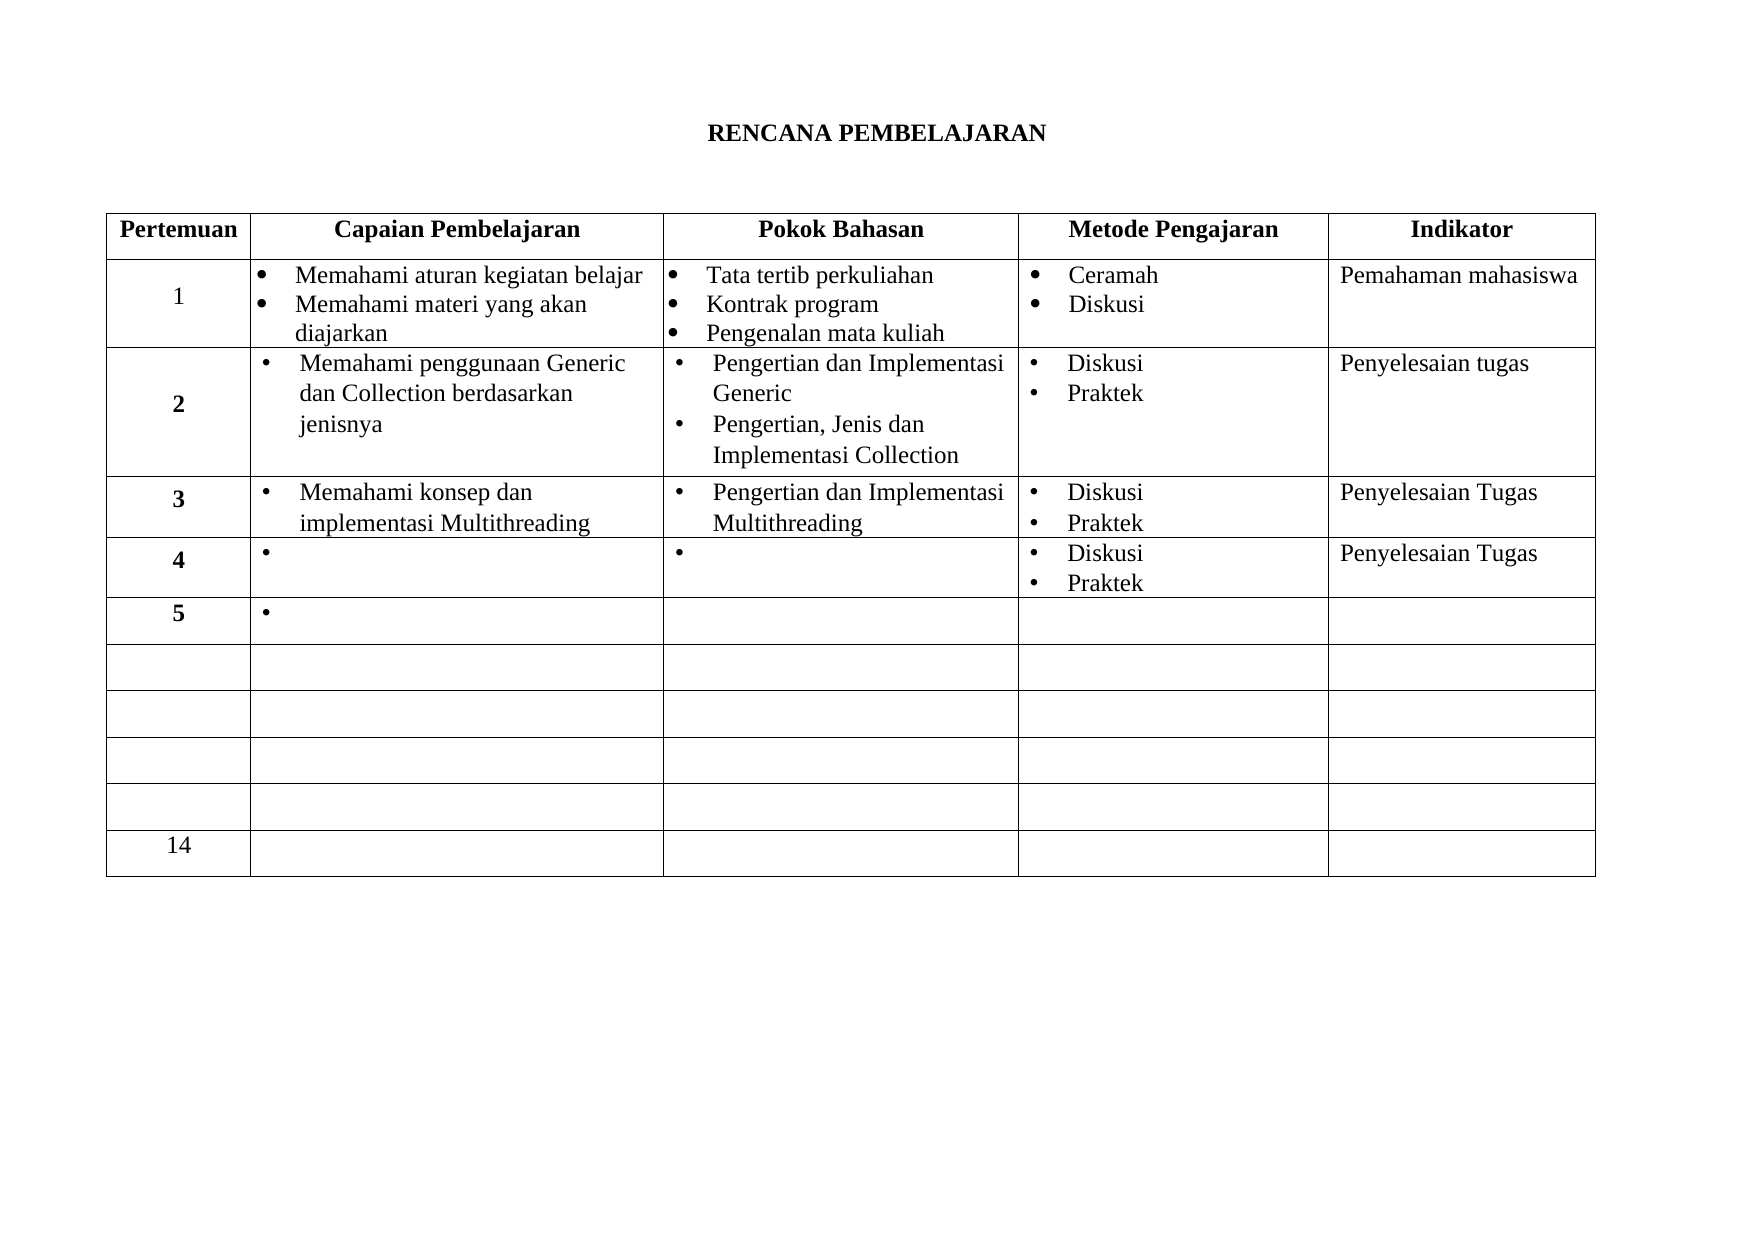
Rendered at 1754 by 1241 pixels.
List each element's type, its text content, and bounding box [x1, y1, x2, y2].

table_cell [251, 538, 663, 597]
table_cell [251, 691, 663, 737]
table_cell Diskusi Praktek [1019, 348, 1328, 476]
table_cell [664, 645, 1018, 690]
table_cell Penyelesaian tugas [1329, 348, 1595, 476]
table_cell [251, 784, 663, 829]
table_cell 2 [107, 348, 250, 476]
table_cell [664, 784, 1018, 829]
table_cell [1019, 784, 1328, 829]
table_cell [1329, 691, 1595, 737]
table_cell Penyelesaian Tugas [1329, 477, 1595, 537]
table_cell [1329, 645, 1595, 690]
table_cell 4 [107, 538, 250, 597]
table_cell [107, 645, 250, 690]
table_cell Diskusi Praktek [1019, 477, 1328, 537]
table_cell [1329, 738, 1595, 783]
table_cell 1 [107, 260, 250, 347]
table_cell [664, 538, 1018, 597]
table_cell [1019, 691, 1328, 737]
table_header Indikator [1329, 214, 1595, 259]
table_cell [107, 738, 250, 783]
table_cell [664, 691, 1018, 737]
table_cell Tata tertib perkuliahan Kontrak program Pengenalan mata kuliah [664, 260, 1018, 347]
table_cell Pengertian dan Implementasi Multithreading [664, 477, 1018, 537]
table_cell Pemahaman mahasiswa [1329, 260, 1595, 347]
table_cell Penyelesaian Tugas [1329, 538, 1595, 597]
table_header Capaian Pembelajaran [251, 214, 663, 259]
table_cell 5 [107, 598, 250, 644]
table_cell [1329, 598, 1595, 644]
table_cell 3 [107, 477, 250, 537]
table_cell Memahami aturan kegiatan belajar Memahami materi yang akan diajarkan [251, 260, 663, 347]
table_cell [664, 738, 1018, 783]
table_cell [1329, 784, 1595, 829]
table_cell [107, 784, 250, 829]
table_header Pertemuan [107, 214, 250, 259]
table_cell [251, 738, 663, 783]
table_header Metode Pengajaran [1019, 214, 1328, 259]
table_cell Diskusi Praktek [1019, 538, 1328, 597]
table_cell [251, 598, 663, 644]
table_cell [1019, 645, 1328, 690]
table_cell Pengertian dan Implementasi Generic Pengertian, Jenis dan Implementasi Collection [664, 348, 1018, 476]
table_header Pokok Bahasan [664, 214, 1018, 259]
table_cell 14 [107, 831, 250, 876]
table_cell Ceramah Diskusi [1019, 260, 1328, 347]
table_cell [664, 598, 1018, 644]
table_cell [1019, 831, 1328, 876]
table_cell [1019, 738, 1328, 783]
table_cell Memahami konsep dan implementasi Multithreading [251, 477, 663, 537]
table_cell [251, 831, 663, 876]
text RENCANA PEMBELAJARAN [118, 118, 1636, 147]
table_cell Memahami penggunaan Generic dan Collection berdasarkan jenisnya [251, 348, 663, 476]
table_cell [251, 645, 663, 690]
table_cell [1019, 598, 1328, 644]
table_cell [664, 831, 1018, 876]
table_cell [1329, 831, 1595, 876]
table_cell [107, 691, 250, 737]
